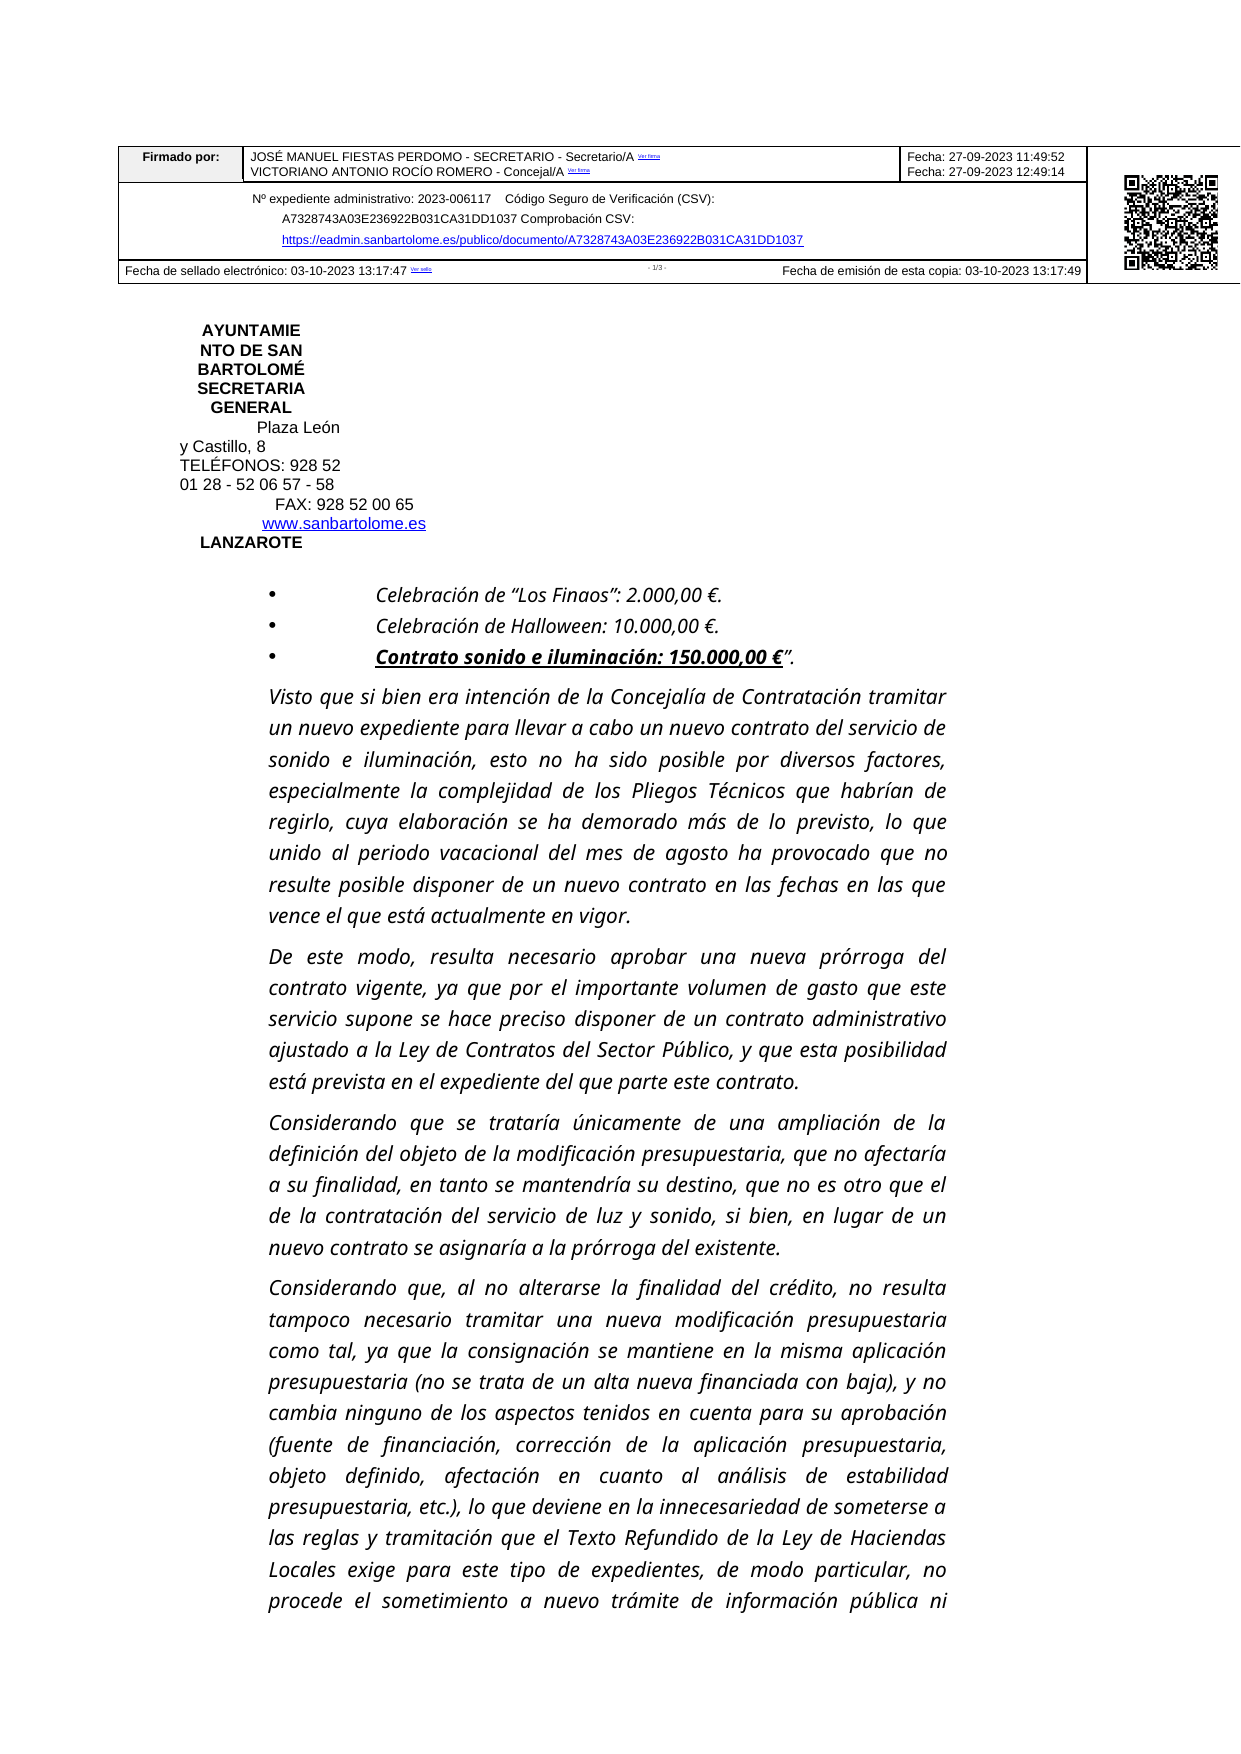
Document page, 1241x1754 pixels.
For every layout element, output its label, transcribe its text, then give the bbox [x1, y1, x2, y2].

text LANZAROTE [118, 533, 384, 552]
list Contrato sonido e iluminación: 150.000,00 €”. [268, 643, 1122, 670]
text De este modo, resulta necesario aprobar una nueva prórroga del contrato vigente, ya que por el importante volumen de gasto que este servicio supone se hace preciso disponer de un contrato administrativo ajustado a la Ley de Contratos del Sector Público, y que esta posibilidad está prevista en el expediente del que parte este contrato. [268, 942, 950, 1095]
table_header [1088, 147, 1240, 283]
text Visto que si bien era intención de la Concejalía de Contratación tramitar un nuevo expediente para llevar a cabo un nuevo contrato del servicio de sonido e iluminación, esto no ha sido posible por diversos factores, especialmente la complejidad de los Pliegos Técnicos que habrían de regirlo, cuya elaboración se ha demorado más de lo previsto, lo que unido al periodo vacacional del mes de agosto ha provocado que no resulte posible disponer de un nuevo contrato en las fechas en las que vence el que está actualmente en vigor. [268, 682, 949, 929]
table_header Firmado por: [119, 147, 242, 179]
table_cell Nº expediente administrativo: 2023-006117 Código Seguro de Verificación (CSV): A7328743A03E236922B031CA31DD1037 Comprobación CSV: https://eadmin.sanbartolome.es/publico/documento/A7328743A03E236922B031CA31DD1037 [119, 183, 1086, 259]
table_header Fecha: 27-09-2023 11:49:52 Fecha: 27-09-2023 12:49:14 [901, 147, 1086, 181]
text AYUNTAMIENTO DE SAN BARTOLOMÉ SECRETARIA GENERAL [196, 321, 306, 417]
table_header JOSÉ MANUEL FIESTAS PERDOMO - SECRETARIO - Secretario/A Ver firma VICTORIANO ANTONIO ROCÍO ROMERO - Concejal/A Ver firma [244, 147, 899, 181]
list Celebración de Halloween: 10.000,00 €. [268, 613, 1122, 640]
text Considerando que, al no alterarse la finalidad del crédito, no resulta tampoco necesario tramitar una nueva modificación presupuestaria como tal, ya que la consignación se mantiene en la misma aplicación presupuestaria (no se trata de un alta nueva financiada con baja), y no cambia ninguno de los aspectos tenidos en cuenta para su aprobación (fuente de financiación, corrección de la aplicación presupuestaria, objeto definido, afectación en cuanto al análisis de estabilidad presupuestaria, etc.), lo que deviene en la innecesariedad de someterse a las reglas y tramitación que el Texto Refundido de la Ley de Haciendas Locales exige para este tipo de expedientes, de modo particular, no procede el sometimiento a nuevo trámite de información pública ni [268, 1273, 950, 1614]
text Plaza León y Castillo, 8 TELÉFONOS: 928 52 01 28 - 52 06 57 - 58 [179, 418, 348, 494]
text FAX: 928 52 00 65 [275, 494, 1122, 513]
table_cell Fecha de sellado electrónico: 03-10-2023 13:17:47 Ver sello - 1/3 - Fecha de emisión de esta copia: 03-10-2023 13:17:49 [119, 261, 1086, 283]
text www.sanbartolome.es [262, 514, 1122, 533]
text Considerando que se trataría únicamente de una ampliación de la definición del objeto de la modificación presupuestaria, que no afectaría a su finalidad, en tanto se mantendría su destino, que no es otro que el de la contratación del servicio de luz y sonido, si bien, en lugar de un nuevo contrato se asignaría a la prórroga del existente. [268, 1108, 949, 1261]
list Celebración de “Los Finaos”: 2.000,00 €. [268, 581, 1122, 608]
